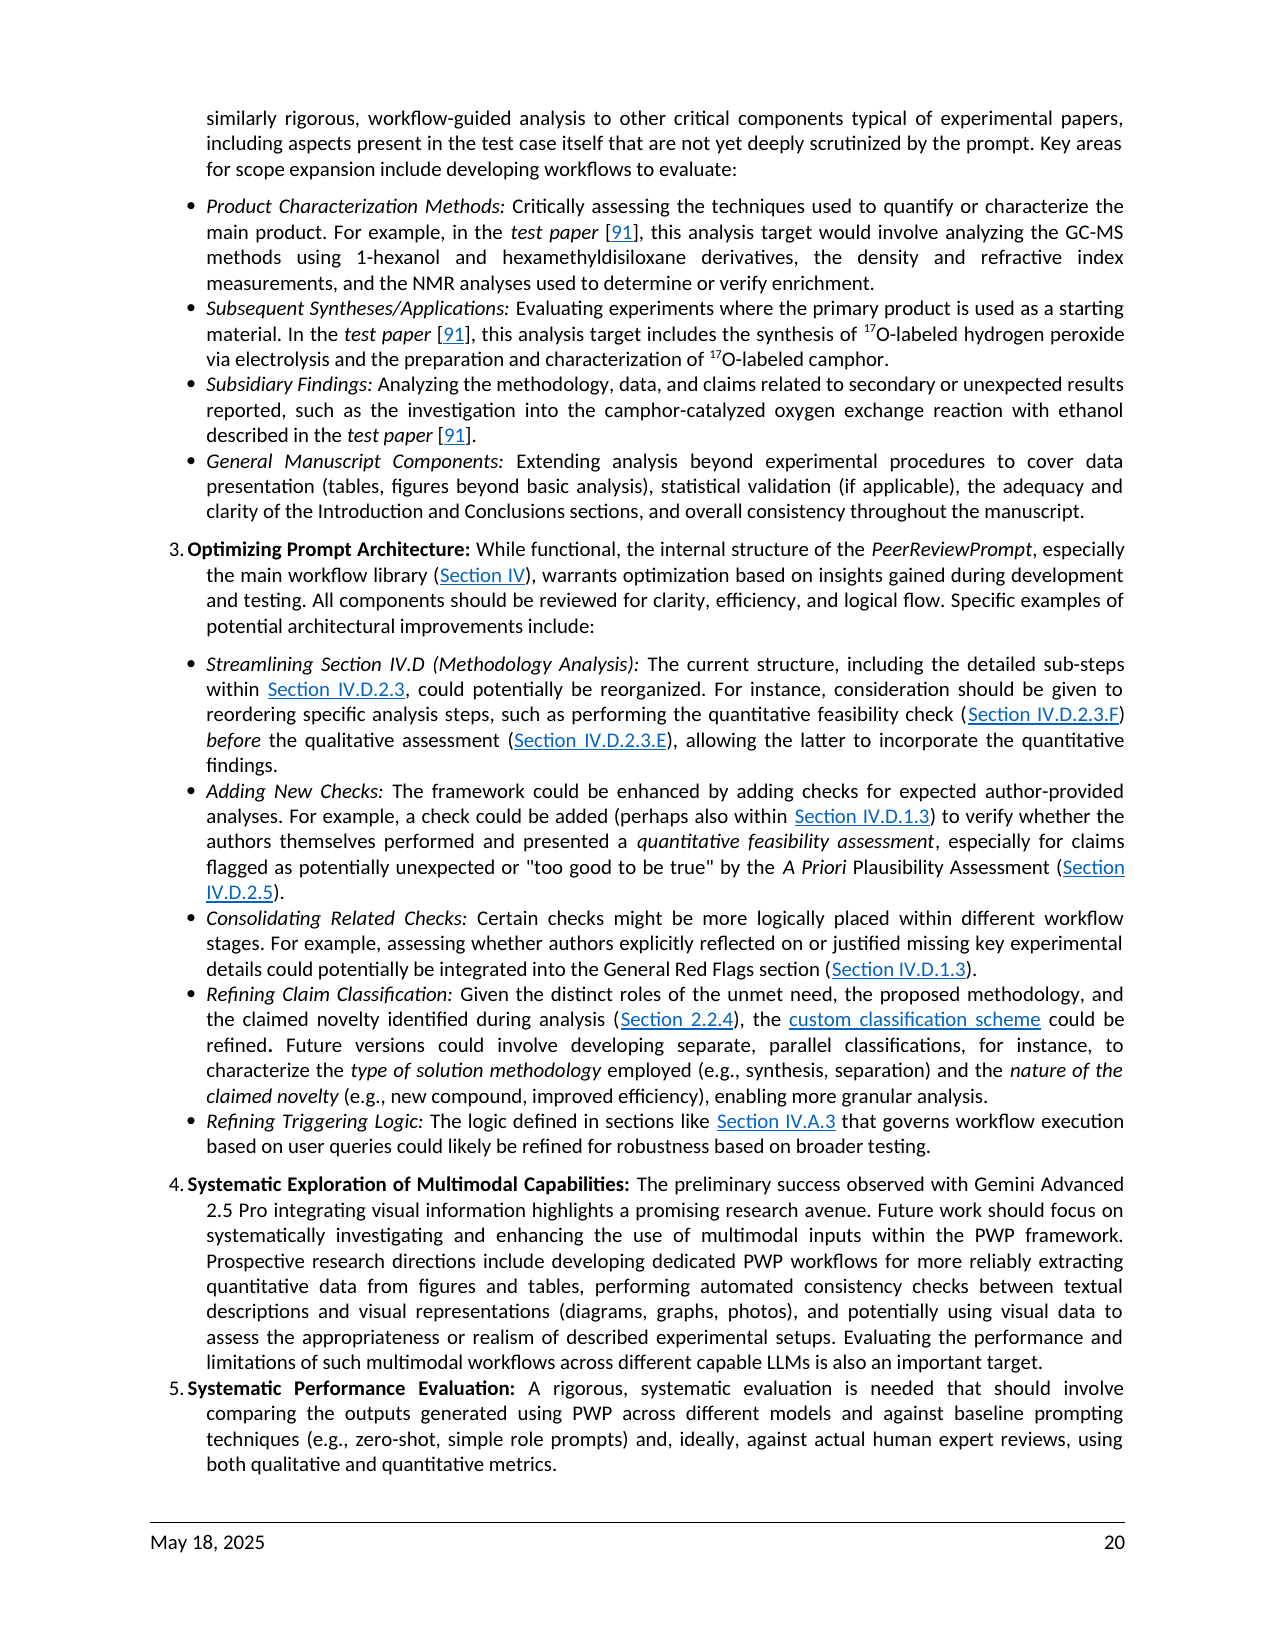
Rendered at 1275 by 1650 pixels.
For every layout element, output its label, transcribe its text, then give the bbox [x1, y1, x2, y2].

list Consolidating Related Checks: Certain checks might be more logically placed within different workflow stages. For example, assessing whether authors explicitly reflected on or justified missing key experimental details could potentially be integrated into the General Red Flags section (Section IV.D.1.3). [187, 905, 1125, 981]
list Adding New Checks: The framework could be enhanced by adding checks for expected author-provided analyses. For example, a check could be added (perhaps also within Section IV.D.1.3) to verify whether the authors themselves performed and presented a quantitative feasibility assessment, especially for claims flagged as potentially unexpected or "too good to be true" by the A Priori Plausibility Assessment (Section IV.D.2.5). [187, 778, 1125, 905]
list Refining Claim Classification: Given the distinct roles of the unmet need, the proposed methodology, and the claimed novelty identified during analysis (Section 2.2.4), the custom classification scheme could be refined. Future versions could involve developing separate, parallel classifications, for instance, to characterize the type of solution methodology employed (e.g., synthesis, separation) and the nature of the claimed novelty (e.g., new compound, improved efficiency), enabling more granular analysis. [187, 981, 1125, 1108]
list Systematic Exploration of Multimodal Capabilities: The preliminary success observed with Gemini Advanced 2.5 Pro integrating visual information highlights a promising research avenue. Future work should focus on systematically investigating and enhancing the use of multimodal inputs within the PWP framework. Prospective research directions include developing dedicated PWP workflows for more reliably extracting quantitative data from figures and tables, performing automated consistency checks between textual descriptions and visual representations (diagrams, graphs, photos), and potentially using visual data to assess the appropriateness or realism of described experimental setups. Evaluating the performance and limitations of such multimodal workflows across different capable LLMs is also an important target. [169, 1172, 1125, 1375]
list Subsidiary Findings: Analyzing the methodology, data, and claims related to secondary or unexpected results reported, such as the investigation into the camphor-catalyzed oxygen exchange reaction with ethanol described in the test paper [91]. [187, 372, 1125, 448]
list Streamlining Section IV.D (Methodology Analysis): The current structure, including the detailed sub-steps within Section IV.D.2.3, could potentially be reorganized. For instance, consideration should be given to reordering specific analysis steps, such as performing the quantitative feasibility check (Section IV.D.2.3.F) before the qualitative assessment (Section IV.D.2.3.E), allowing the latter to incorporate the quantitative findings. [187, 651, 1125, 778]
list General Manuscript Components: Extending analysis beyond experimental procedures to cover data presentation (tables, figures beyond basic analysis), statistical validation (if applicable), the adequacy and clarity of the Introduction and Conclusions sections, and overall consistency throughout the manuscript. [187, 448, 1125, 524]
list Subsequent Syntheses/Applications: Evaluating experiments where the primary product is used as a starting material. In the test paper [91], this analysis target includes the synthesis of 17O-labeled hydrogen peroxide via electrolysis and the preparation and characterization of 17O-labeled camphor. [187, 295, 1125, 372]
list Refining Triggering Logic: The logic defined in sections like Section IV.A.3 that governs workflow execution based on user queries could likely be refined for robustness based on broader testing. [187, 1108, 1125, 1159]
list Optimizing Prompt Architecture: While functional, the internal structure of the PeerReviewPrompt, especially the main workflow library (Section IV), warrants optimization based on insights gained during development and testing. All components should be reviewed for clarity, efficiency, and logical flow. Specific examples of potential architectural improvements include: [169, 537, 1125, 638]
list Product Characterization Methods: Critically assessing the techniques used to quantify or characterize the main product. For example, in the test paper [91], this analysis target would involve analyzing the GC-MS methods using 1-hexanol and hexamethyldisiloxane derivatives, the density and refractive index measurements, and the NMR analyses used to determine or verify enrichment. [187, 194, 1125, 295]
list Systematic Performance Evaluation: A rigorous, systematic evaluation is needed that should involve comparing the outputs generated using PWP across different models and against baseline prompting techniques (e.g., zero-shot, simple role prompts) and, ideally, against actual human expert reviews, using both qualitative and quantitative metrics. [169, 1375, 1125, 1477]
list similarly rigorous, workflow-guided analysis to other critical components typical of experimental papers, including aspects present in the test case itself that are not yet deeply scrutinized by the prompt. Key areas for scope expansion include developing workflows to evaluate: [169, 105, 1125, 181]
